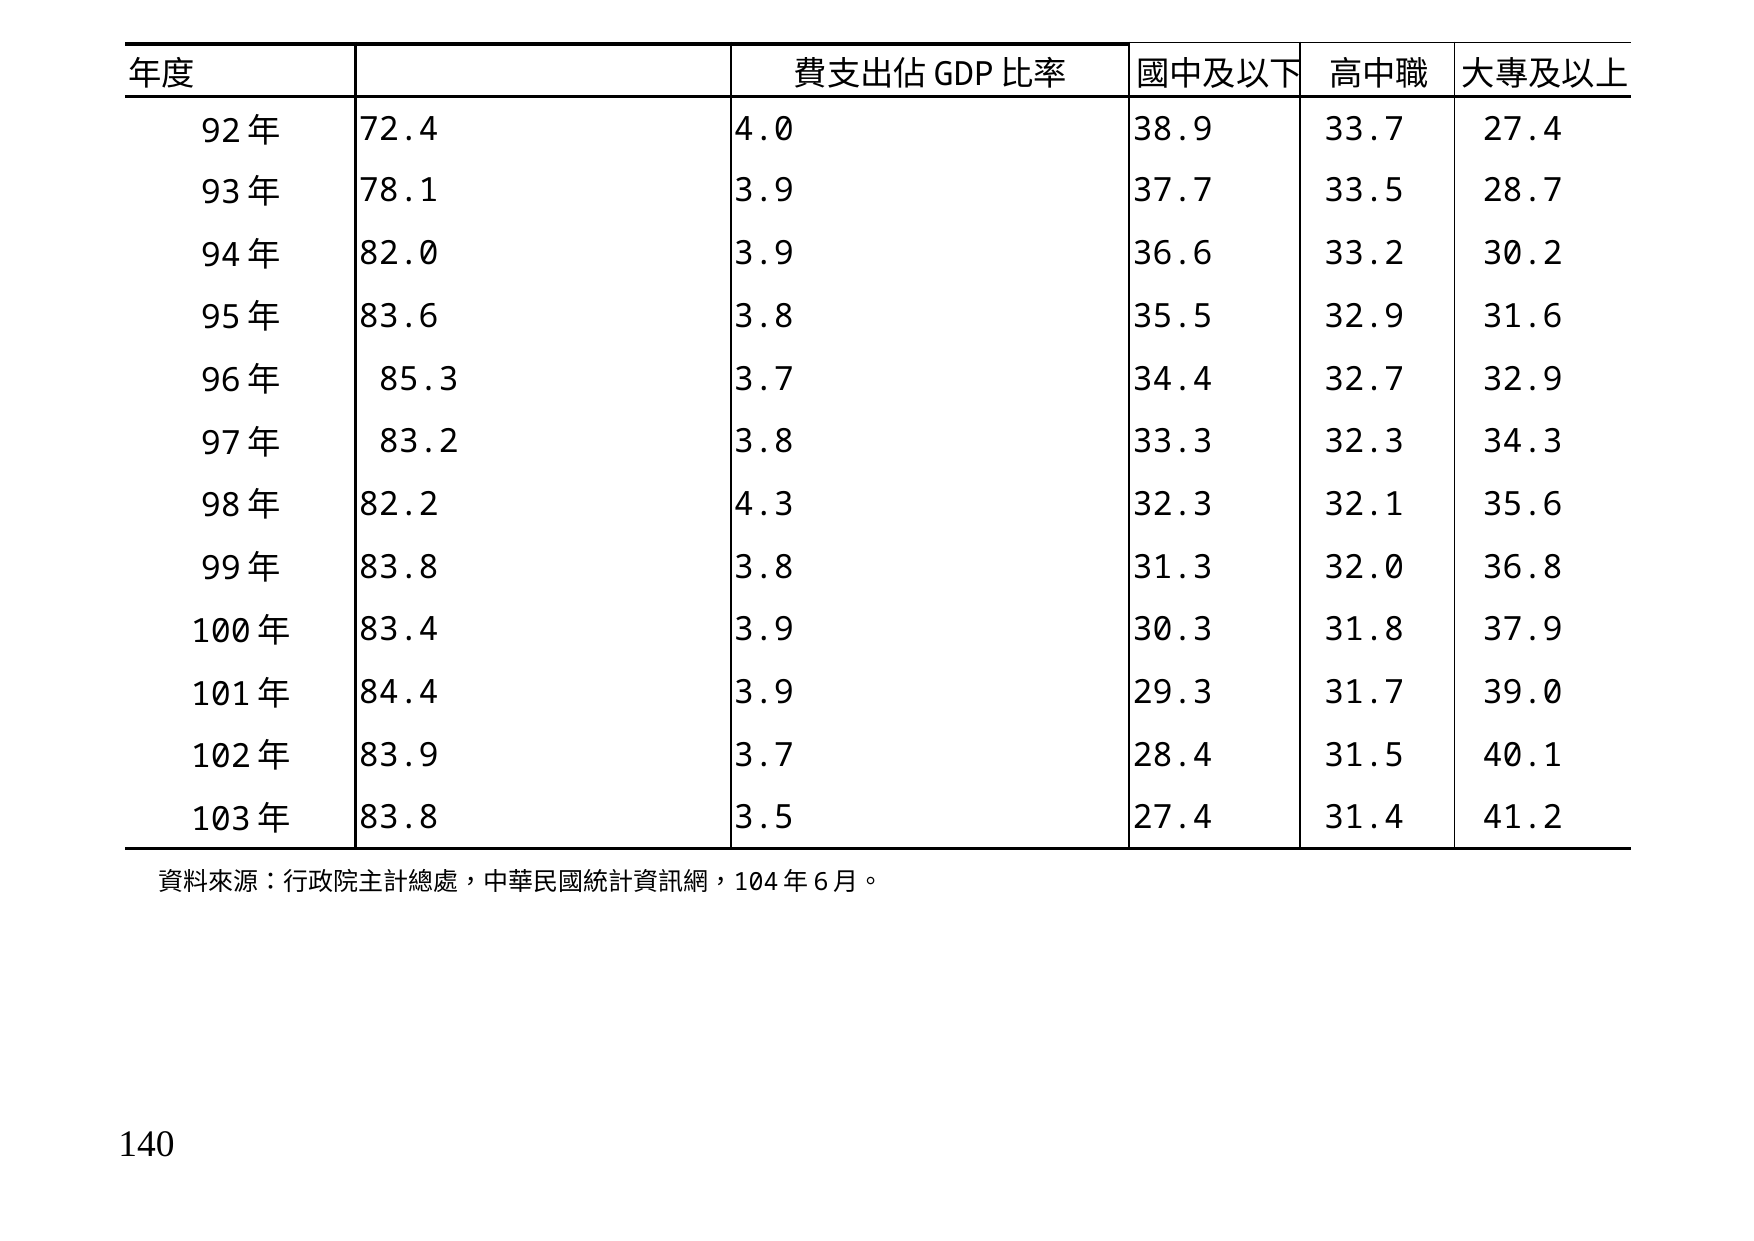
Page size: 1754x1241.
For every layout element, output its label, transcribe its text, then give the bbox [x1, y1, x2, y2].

table_cell 32.1 [1301, 471, 1454, 534]
table_cell 41.2 [1455, 785, 1631, 847]
table_cell 35.5 [1130, 283, 1299, 346]
table_cell 102年 [125, 722, 354, 784]
table_cell 32.3 [1130, 471, 1299, 534]
table_cell 32.9 [1455, 346, 1631, 408]
table_cell 3.9 [732, 158, 1128, 220]
table_cell 95年 [125, 283, 354, 346]
table_cell 98年 [125, 471, 354, 534]
table_cell 36.6 [1130, 220, 1299, 283]
text 資料來源：行政院主計總處，中華民國統計資訊網，104年6月。 [158, 862, 1543, 898]
table_cell 31.6 [1455, 283, 1631, 346]
table_cell 99年 [125, 534, 354, 596]
table_cell 高中職 [1301, 43, 1454, 95]
table_cell 大專及以上 [1455, 43, 1631, 95]
table_cell 29.3 [1130, 659, 1299, 722]
table_header [357, 46, 730, 95]
table_cell 28.4 [1130, 722, 1299, 784]
table_header 年度 [125, 46, 354, 95]
table_cell 31.5 [1301, 722, 1454, 784]
table_cell 4.0 [732, 98, 1128, 157]
table_cell 3.9 [732, 596, 1128, 659]
table_cell 72.4 [357, 98, 730, 157]
table_cell 82.2 [357, 471, 730, 534]
table_cell 31.8 [1301, 596, 1454, 659]
table_cell 92年 [125, 98, 354, 157]
table_cell 3.7 [732, 722, 1128, 784]
table_cell 32.0 [1301, 534, 1454, 596]
table_cell 35.6 [1455, 471, 1631, 534]
table_header 費支出佔GDP比率 [732, 46, 1128, 95]
table_cell 37.7 [1130, 158, 1299, 220]
table_cell 101年 [125, 659, 354, 722]
table_cell 85.3 [357, 346, 730, 408]
table_cell 3.5 [732, 785, 1128, 847]
table_cell 28.7 [1455, 158, 1631, 220]
table_cell 97年 [125, 408, 354, 471]
table_cell 39.0 [1455, 659, 1631, 722]
table_cell 83.4 [357, 596, 730, 659]
table_cell 103年 [125, 785, 354, 847]
table_cell 3.8 [732, 534, 1128, 596]
table_cell 3.9 [732, 220, 1128, 283]
table_cell 3.8 [732, 283, 1128, 346]
table_cell 33.3 [1130, 408, 1299, 471]
table_cell 40.1 [1455, 722, 1631, 784]
table_cell 國中及以下 [1130, 43, 1299, 95]
table_cell 32.3 [1301, 408, 1454, 471]
table_cell 33.2 [1301, 220, 1454, 283]
table_cell 33.5 [1301, 158, 1454, 220]
table_cell 27.4 [1455, 98, 1631, 157]
table_cell 34.4 [1130, 346, 1299, 408]
table_cell 31.3 [1130, 534, 1299, 596]
table_cell 78.1 [357, 158, 730, 220]
table_cell 30.2 [1455, 220, 1631, 283]
table_cell 32.7 [1301, 346, 1454, 408]
table_cell 93年 [125, 158, 354, 220]
table_cell 36.8 [1455, 534, 1631, 596]
table_cell 32.9 [1301, 283, 1454, 346]
table_cell 83.8 [357, 785, 730, 847]
table_cell 3.9 [732, 659, 1128, 722]
table_cell 27.4 [1130, 785, 1299, 847]
table_cell 83.2 [357, 408, 730, 471]
table_cell 4.3 [732, 471, 1128, 534]
table_cell 31.4 [1301, 785, 1454, 847]
table_cell 33.7 [1301, 98, 1454, 157]
table_cell 83.8 [357, 534, 730, 596]
table_cell 83.9 [357, 722, 730, 784]
table_cell 96年 [125, 346, 354, 408]
table_cell 84.4 [357, 659, 730, 722]
table_cell 31.7 [1301, 659, 1454, 722]
table_cell 34.3 [1455, 408, 1631, 471]
table_cell 3.8 [732, 408, 1128, 471]
table_cell 37.9 [1455, 596, 1631, 659]
table_cell 100年 [125, 596, 354, 659]
table_cell 30.3 [1130, 596, 1299, 659]
table_cell 3.7 [732, 346, 1128, 408]
table_cell 82.0 [357, 220, 730, 283]
table_cell 83.6 [357, 283, 730, 346]
table_cell 94年 [125, 220, 354, 283]
table_cell 38.9 [1130, 98, 1299, 157]
